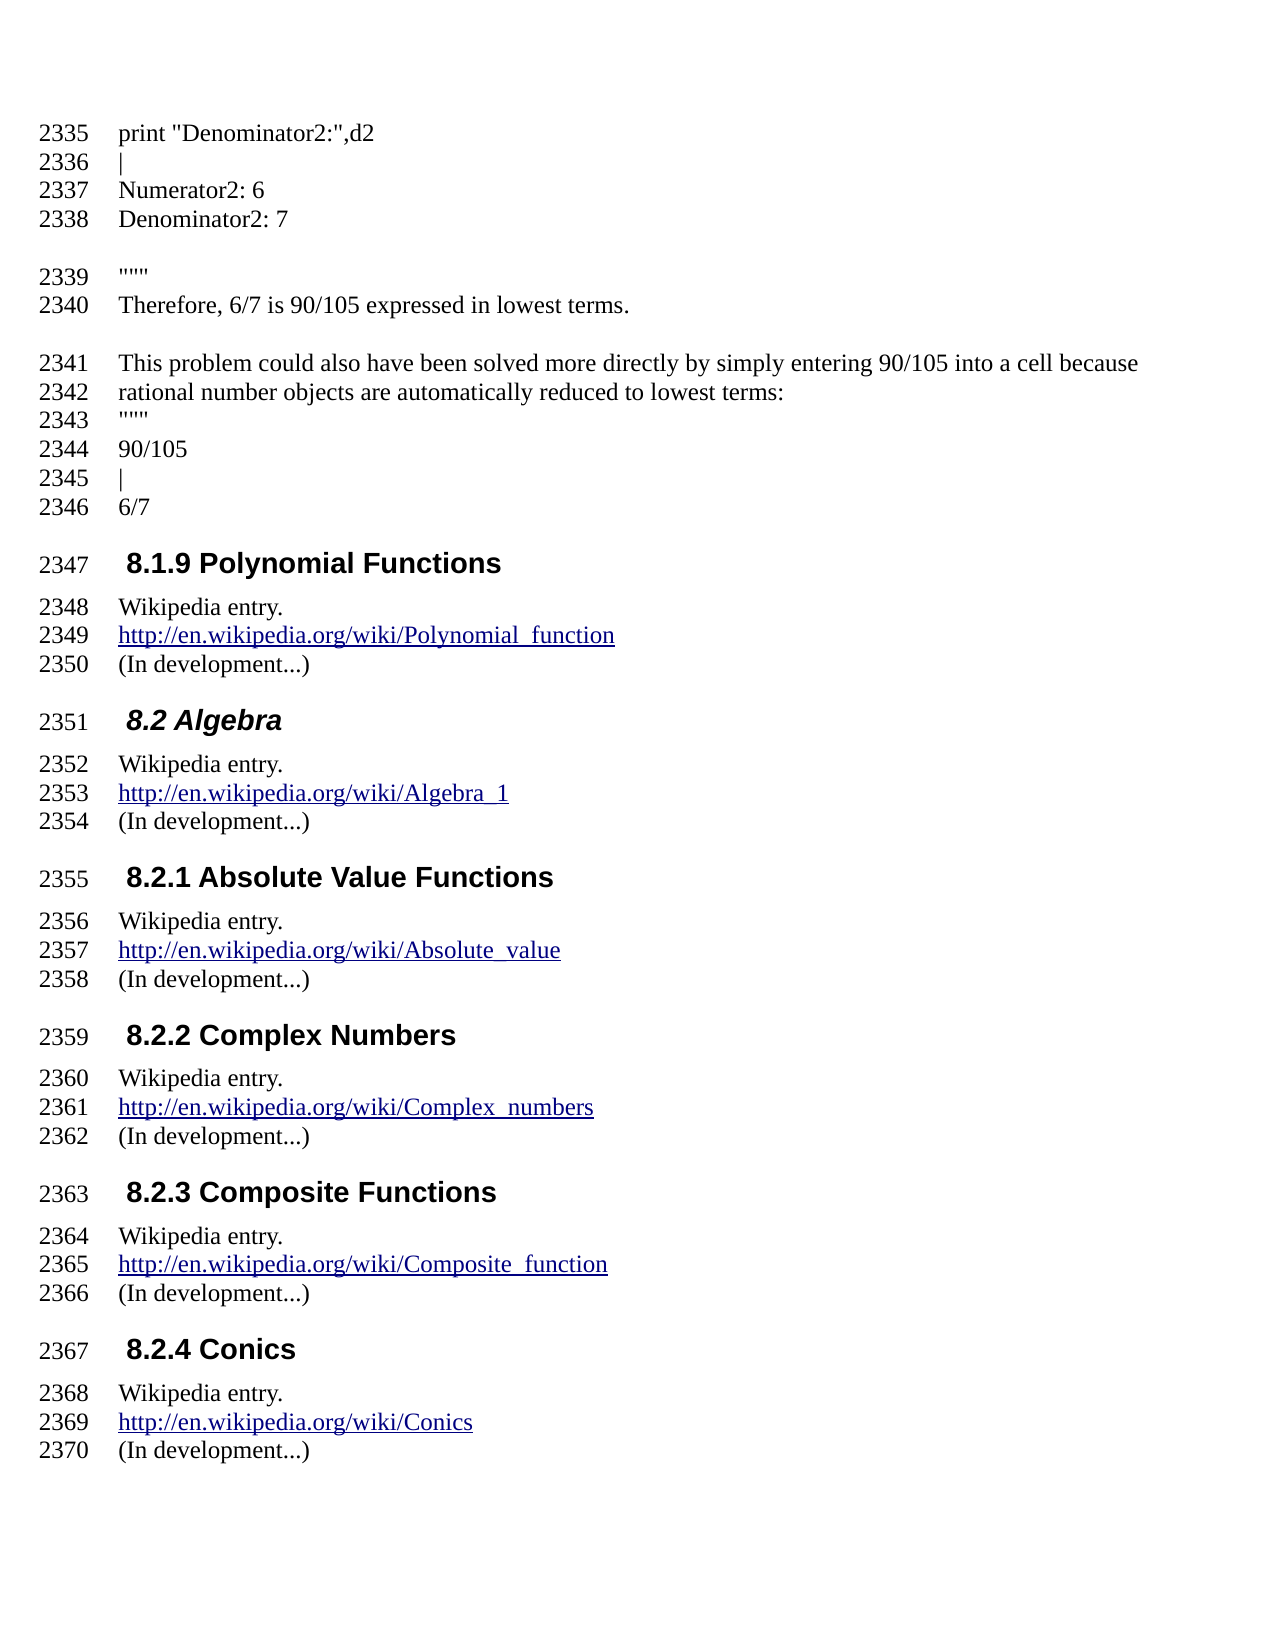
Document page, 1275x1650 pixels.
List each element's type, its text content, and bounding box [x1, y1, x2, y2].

text (In development...) [118, 1278, 1157, 1307]
text Wikipedia entry. [118, 592, 1157, 620]
subtitle 8.2.1 Absolute Value Functions [118, 860, 1157, 894]
subtitle 8.2 Algebra [118, 703, 1157, 736]
text (In development...) [118, 964, 1157, 992]
text This problem could also have been solved more directly by simply entering 90/105 into a cell because rational number objects are automatically reduced to lowest terms: [118, 348, 1157, 406]
text Numerator2: 6 [118, 176, 1157, 204]
text http://en.wikipedia.org/wiki/Algebra_1 [118, 778, 1157, 806]
text 90/105 [118, 434, 1157, 463]
text """ [118, 262, 1157, 291]
text | [118, 147, 1157, 176]
text http://en.wikipedia.org/wiki/Complex_numbers [118, 1092, 1157, 1121]
text Wikipedia entry. [118, 906, 1157, 935]
text Denominator2: 7 [118, 204, 1157, 233]
text Wikipedia entry. [118, 1221, 1157, 1249]
text (In development...) [118, 649, 1157, 678]
text Wikipedia entry. [118, 1063, 1157, 1092]
text """ [118, 406, 1157, 434]
text http://en.wikipedia.org/wiki/Composite_function [118, 1249, 1157, 1278]
text | [118, 463, 1157, 492]
subtitle 8.2.4 Conics [118, 1332, 1157, 1366]
text Wikipedia entry. [118, 749, 1157, 778]
text print "Denominator2:",d2 [118, 118, 1157, 147]
subtitle 8.2.2 Complex Numbers [118, 1017, 1157, 1051]
subtitle 8.1.9 Polynomial Functions [118, 546, 1157, 579]
text http://en.wikipedia.org/wiki/Polynomial_function [118, 620, 1157, 649]
text Therefore, 6/7 is 90/105 expressed in lowest terms. [118, 291, 1157, 319]
text (In development...) [118, 1436, 1157, 1464]
text 6/7 [118, 492, 1157, 521]
text (In development...) [118, 806, 1157, 835]
text Wikipedia entry. [118, 1378, 1157, 1407]
text http://en.wikipedia.org/wiki/Conics [118, 1407, 1157, 1436]
subtitle 8.2.3 Composite Functions [118, 1175, 1157, 1208]
text http://en.wikipedia.org/wiki/Absolute_value [118, 935, 1157, 964]
text (In development...) [118, 1121, 1157, 1150]
